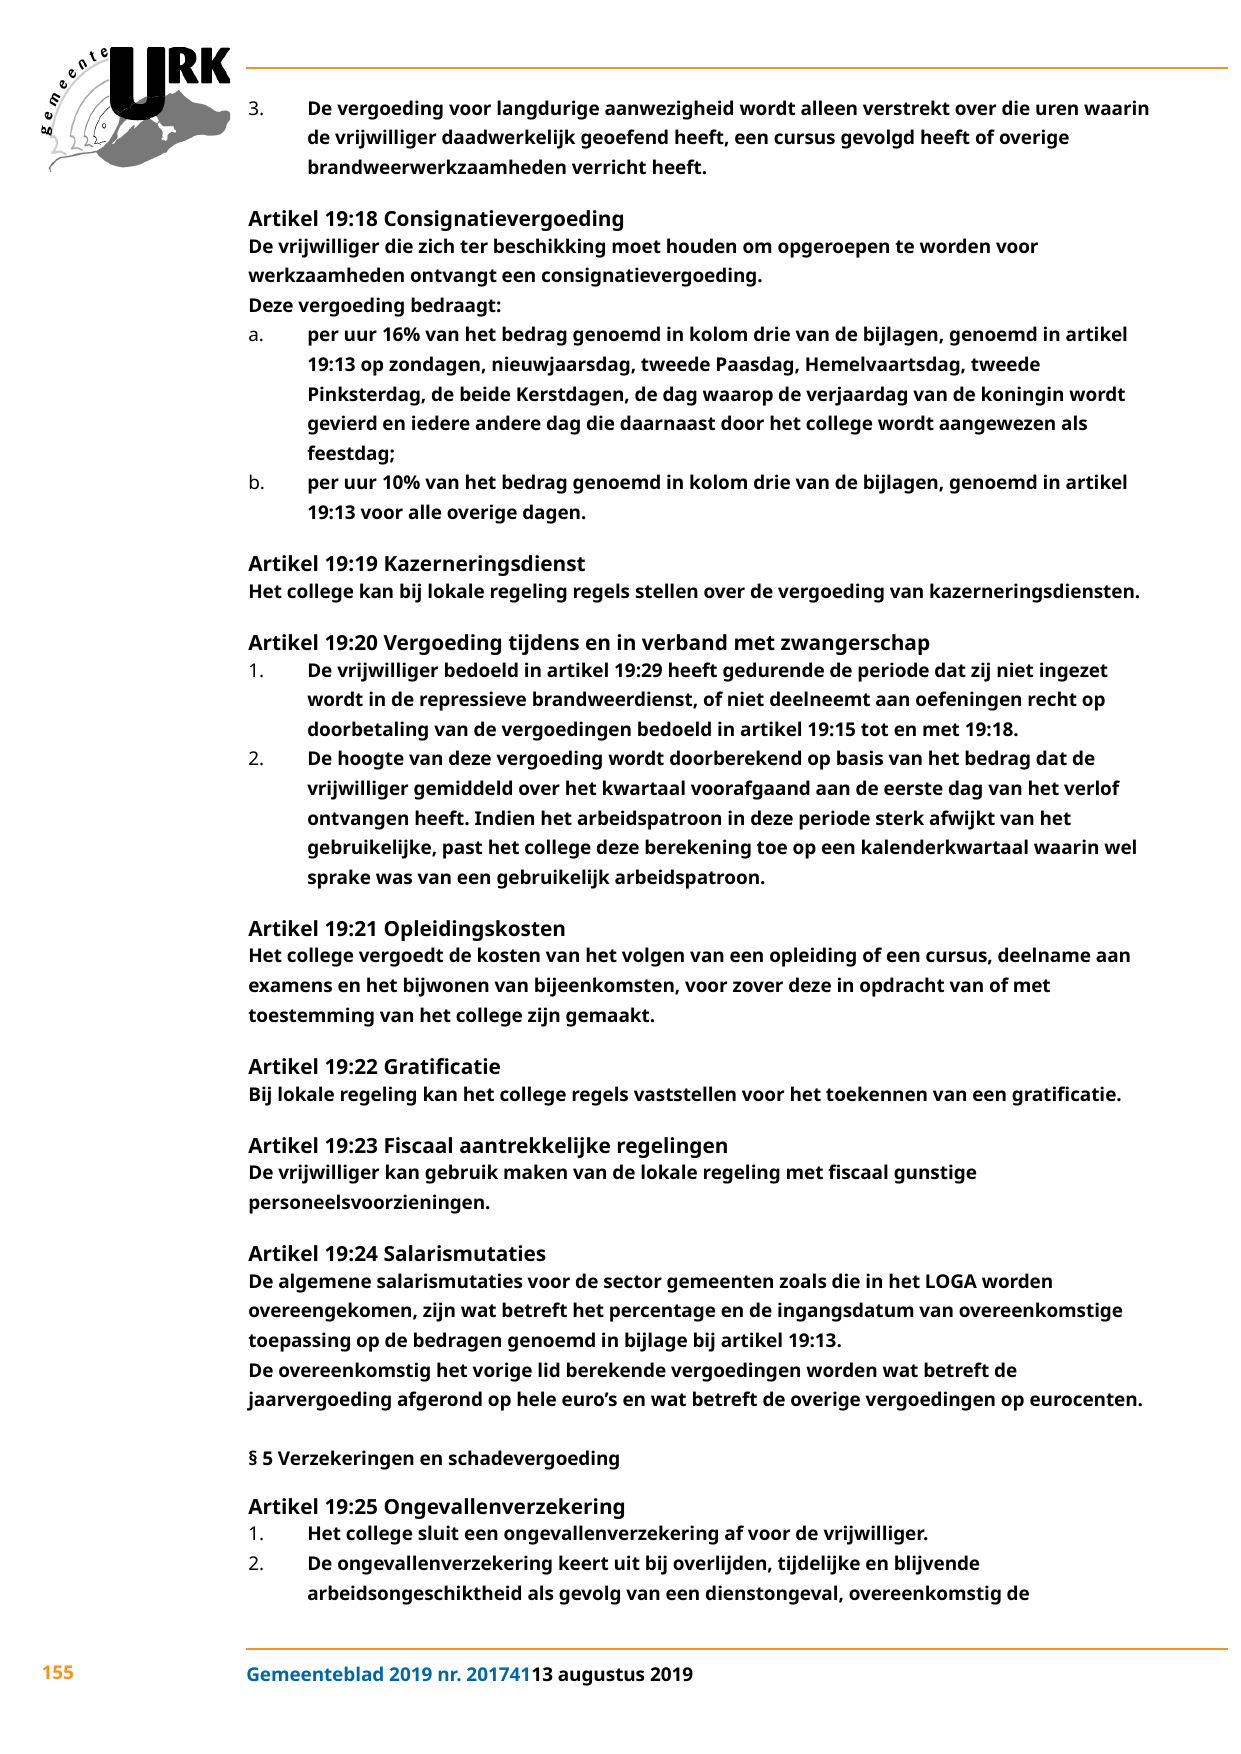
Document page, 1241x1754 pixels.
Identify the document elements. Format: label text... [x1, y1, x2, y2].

text Artikel 19:18 Consignatievergoeding [248, 204, 1152, 233]
text De vrijwilliger die zich ter beschikking moet houden om opgeroepen te worden voor werkzaamheden ontvangt een consignatievergoeding. [248, 233, 1152, 288]
text Artikel 19:23 Fiscaal aantrekkelijke regelingen [248, 1131, 1152, 1159]
text De vrijwilliger kan gebruik maken van de lokale regeling met fiscaal gunstige personeelsvoorzieningen. [248, 1159, 1152, 1215]
list per uur 16% van het bedrag genoemd in kolom drie van de bijlagen, genoemd in artikel 19:13 op zondagen, nieuwjaarsdag, tweede Paasdag, Hemelvaartsdag, tweede Pinksterdag, de beide Kerstdagen, de dag waarop de verjaardag van de koningin wordt gevierd en iedere andere dag die daarnaast door het college wordt aangewezen als feestdag; [248, 322, 1152, 466]
text De algemene salarismutaties voor de sector gemeenten zoals die in het LOGA worden overeengekomen, zijn wat betreft het percentage en de ingangsdatum van overeenkomstige toepassing op de bedragen genoemd in bijlage bij artikel 19:13. [248, 1268, 1152, 1353]
list De ongevallenverzekering keert uit bij overlijden, tijdelijke en blijvende arbeidsongeschiktheid als gevolg van een dienstongeval, overeenkomstig de [248, 1550, 1152, 1605]
text Artikel 19:22 Gratificatie [248, 1052, 1152, 1081]
text Artikel 19:24 Salarismutaties [248, 1239, 1152, 1268]
list per uur 10% van het bedrag genoemd in kolom drie van de bijlagen, genoemd in artikel 19:13 voor alle overige dagen. [248, 469, 1152, 525]
text Het college vergoedt de kosten van het volgen van een opleiding of een cursus, deelname aan examens en het bijwonen van bijeenkomsten, voor zover deze in opdracht van of met toestemming van het college zijn gemaakt. [248, 943, 1152, 1028]
text § 5 Verzekeringen en schadevergoeding [248, 1446, 1152, 1471]
picture [41, 47, 231, 172]
text Artikel 19:19 Kazerneringsdienst [248, 549, 1152, 578]
text Deze vergoeding bedraagt: [248, 292, 1152, 318]
list De hoogte van deze vergoeding wordt doorberekend op basis van het bedrag dat de vrijwilliger gemiddeld over het kwartaal voorafgaand aan de eerste dag van het verlof ontvangen heeft. Indien het arbeidspatroon in deze periode sterk afwijkt van het gebruikelijke, past het college deze berekening toe op een kalenderkwartaal waarin wel sprake was van een gebruikelijk arbeidspatroon. [248, 746, 1152, 889]
text Bij lokale regeling kan het college regels vaststellen voor het toekennen van een gratificatie. [248, 1081, 1152, 1106]
list Het college sluit een ongevallenverzekering af voor de vrijwilliger. [248, 1521, 1152, 1546]
list De vrijwilliger bedoeld in artikel 19:29 heeft gedurende de periode dat zij niet ingezet wordt in de repressieve brandweerdienst, of niet deelneemt aan oefeningen recht op doorbetaling van de vergoedingen bedoeld in artikel 19:15 tot en met 19:18. [248, 657, 1152, 742]
text Het college kan bij lokale regeling regels stellen over de vergoeding van kazerneringsdiensten. [248, 578, 1152, 604]
text De overeenkomstig het vorige lid berekende vergoedingen worden wat betreft de jaarvergoeding afgerond op hele euro’s en wat betreft de overige vergoedingen op eurocenten. [248, 1357, 1152, 1412]
text Artikel 19:21 Opleidingskosten [248, 914, 1152, 943]
list De vergoeding voor langdurige aanwezigheid wordt alleen verstrekt over die uren waarin de vrijwilliger daadwerkelijk geoefend heeft, een cursus gevolgd heeft of overige brandweerwerkzaamheden verricht heeft. [248, 95, 1152, 180]
text Artikel 19:20 Vergoeding tijdens en in verband met zwangerschap [248, 628, 1152, 657]
text Artikel 19:25 Ongevallenverzekering [248, 1492, 1152, 1521]
